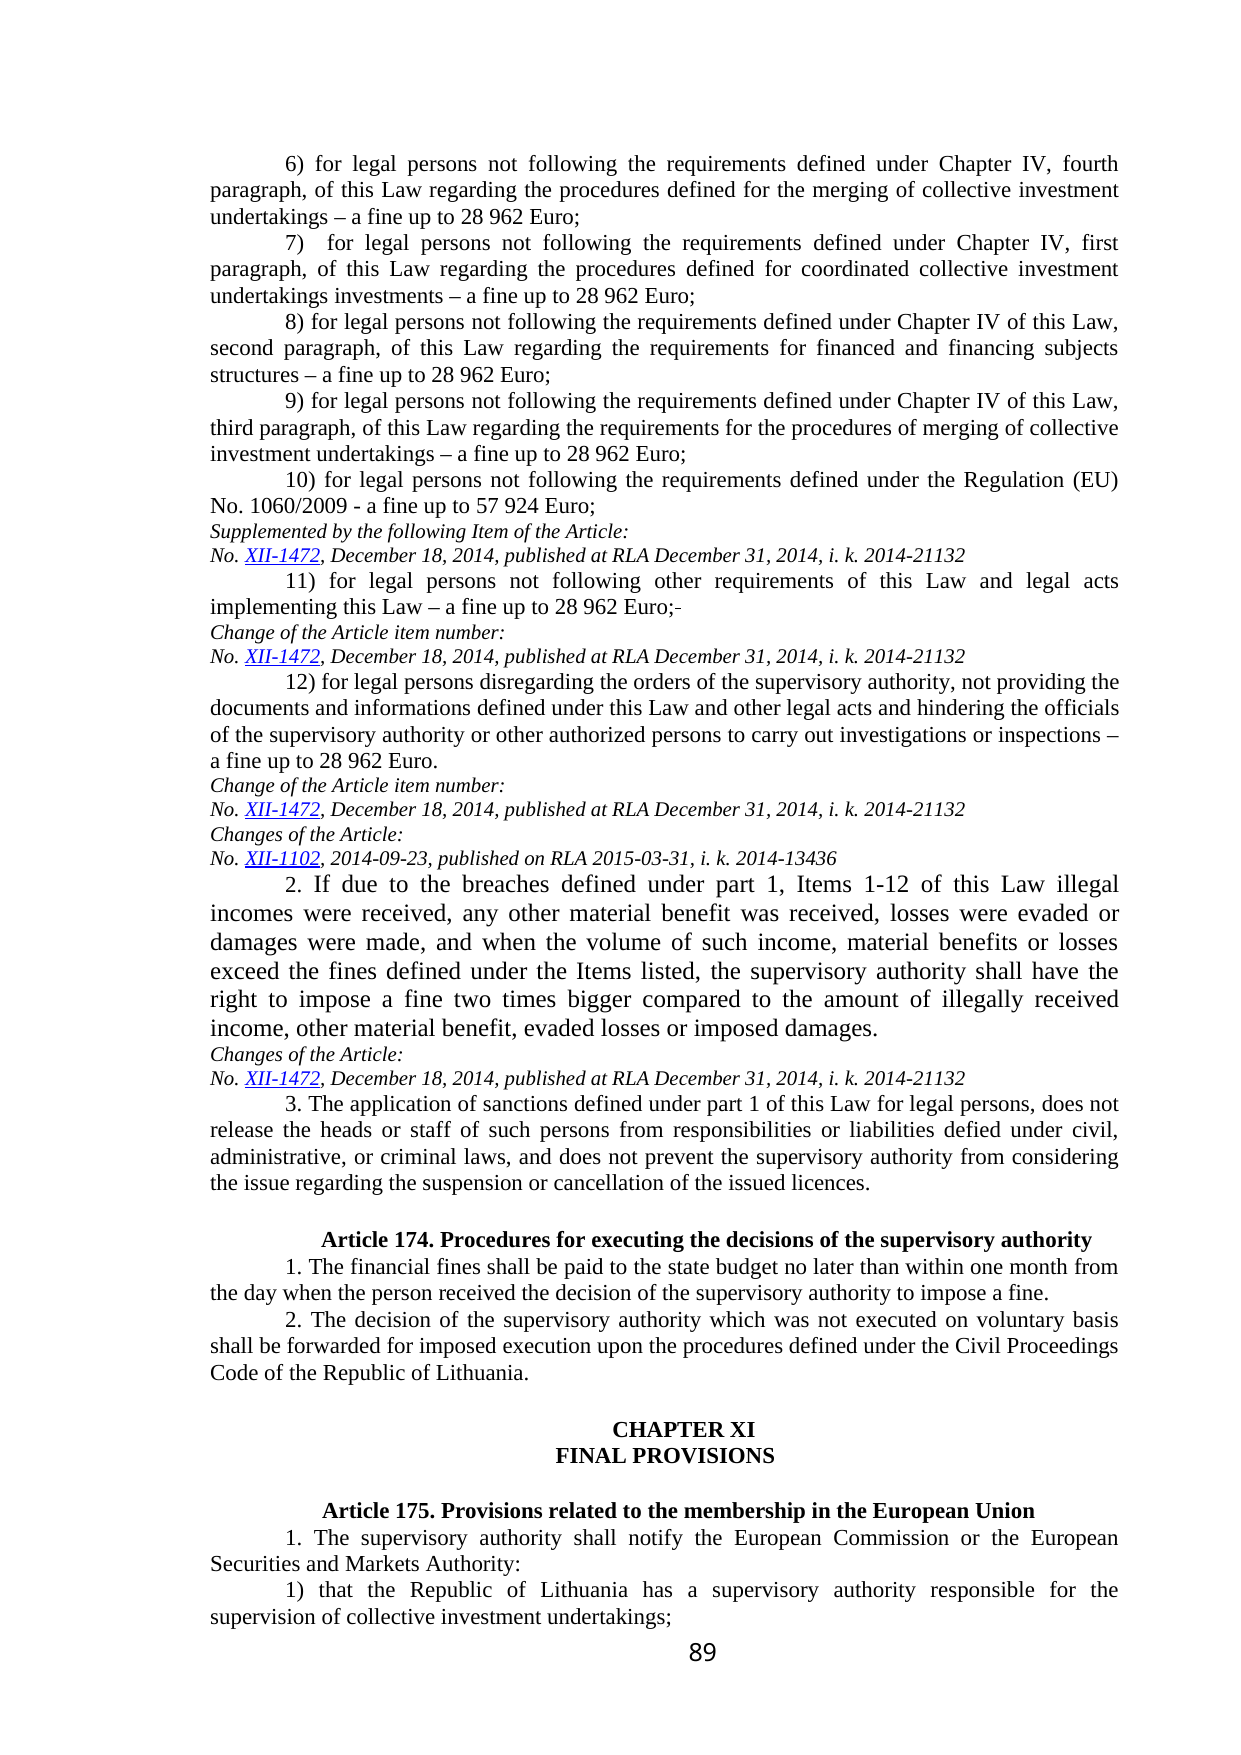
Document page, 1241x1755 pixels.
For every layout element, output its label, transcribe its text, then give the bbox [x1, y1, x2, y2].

text 1) that the Republic of Lithuania has a supervisory authority responsible for the supervision of collective investment undertakings; [210, 1577, 1120, 1629]
text Changes of the Article: [210, 821, 1120, 846]
text 12) for legal persons disregarding the orders of the supervisory authority, not providing the documents and informations defined under this Law and other legal acts and hindering the officials of the supervisory authority or other authorized persons to carry out investigations or inspections – a fine up to 28 962 Euro. [210, 668, 1120, 773]
text 3. The application of sanctions defined under part 1 of this Law for legal persons, does not release the heads or staff of such persons from responsibilities or liabilities defied under civil, administrative, or criminal laws, and does not prevent the supervisory authority from considering the issue regarding the suspension or cancellation of the issued licences. [210, 1090, 1120, 1196]
text 7) for legal persons not following the requirements defined under Chapter IV, first paragraph, of this Law regarding the procedures defined for coordinated collective investment undertakings investments – a fine up to 28 962 Euro; [210, 229, 1120, 308]
text FINAL PROVISIONS [210, 1442, 1120, 1469]
text Article 175. Provisions related to the membership in the European Union [210, 1495, 1120, 1524]
text 10) for legal persons not following the requirements defined under the Regulation (EU) No. 1060/2009 - a fine up to 57 924 Euro; [210, 466, 1120, 519]
text 9) for legal persons not following the requirements defined under Chapter IV of this Law, third paragraph, of this Law regarding the requirements for the procedures of merging of collective investment undertakings – a fine up to 28 962 Euro; [210, 387, 1120, 466]
text 8) for legal persons not following the requirements defined under Chapter IV of this Law, second paragraph, of this Law regarding the requirements for financed and financing subjects structures – a fine up to 28 962 Euro; [210, 308, 1120, 387]
text Supplemented by the following Item of the Article: [210, 519, 1120, 543]
text 11) for legal persons not following other requirements of this Law and legal acts implementing this Law – a fine up to 28 962 Euro; [210, 567, 1120, 620]
text CHAPTER XI [210, 1414, 1120, 1442]
text 1. The supervisory authority shall notify the European Commission or the European Securities and Markets Authority: [210, 1524, 1120, 1577]
text Change of the Article item number: [210, 620, 1120, 644]
text No. XII-1102, 2014-09-23, published on RLA 2015-03-31, i. k. 2014-13436 [210, 846, 1120, 869]
text Changes of the Article: [210, 1042, 1120, 1066]
text 2. The decision of the supervisory authority which was not executed on voluntary basis shall be forwarded for imposed execution upon the procedures defined under the Civil Proceedings Code of the Republic of Lithuania. [210, 1306, 1120, 1385]
text 1. The financial fines shall be paid to the state budget no later than within one month from the day when the person received the decision of the supervisory authority to impose a fine. [210, 1253, 1120, 1306]
text 6) for legal persons not following the requirements defined under Chapter IV, fourth paragraph, of this Law regarding the procedures defined for the merging of collective investment undertakings – a fine up to 28 962 Euro; [210, 150, 1120, 229]
text No. XII-1472, December 18, 2014, published at RLA December 31, 2014, i. k. 2014-21132 [210, 1066, 1120, 1090]
text No. XII-1472, December 18, 2014, published at RLA December 31, 2014, i. k. 2014-21132 [210, 797, 1120, 821]
text Article 174. Procedures for executing the decisions of the supervisory authority [284, 1224, 1120, 1253]
text 2. If due to the breaches defined under part 1, Items 1-12 of this Law illegal incomes were received, any other material benefit was received, losses were evaded or damages were made, and when the volume of such income, material benefits or losses exceed the fines defined under the Items listed, the supervisory authority shall have the right to impose a fine two times bigger compared to the amount of illegally received income, other material benefit, evaded losses or imposed damages. [210, 869, 1120, 1042]
text Change of the Article item number: [210, 773, 1120, 797]
text No. XII-1472, December 18, 2014, published at RLA December 31, 2014, i. k. 2014-21132 [210, 644, 1120, 668]
text No. XII-1472, December 18, 2014, published at RLA December 31, 2014, i. k. 2014-21132 [210, 543, 1120, 567]
